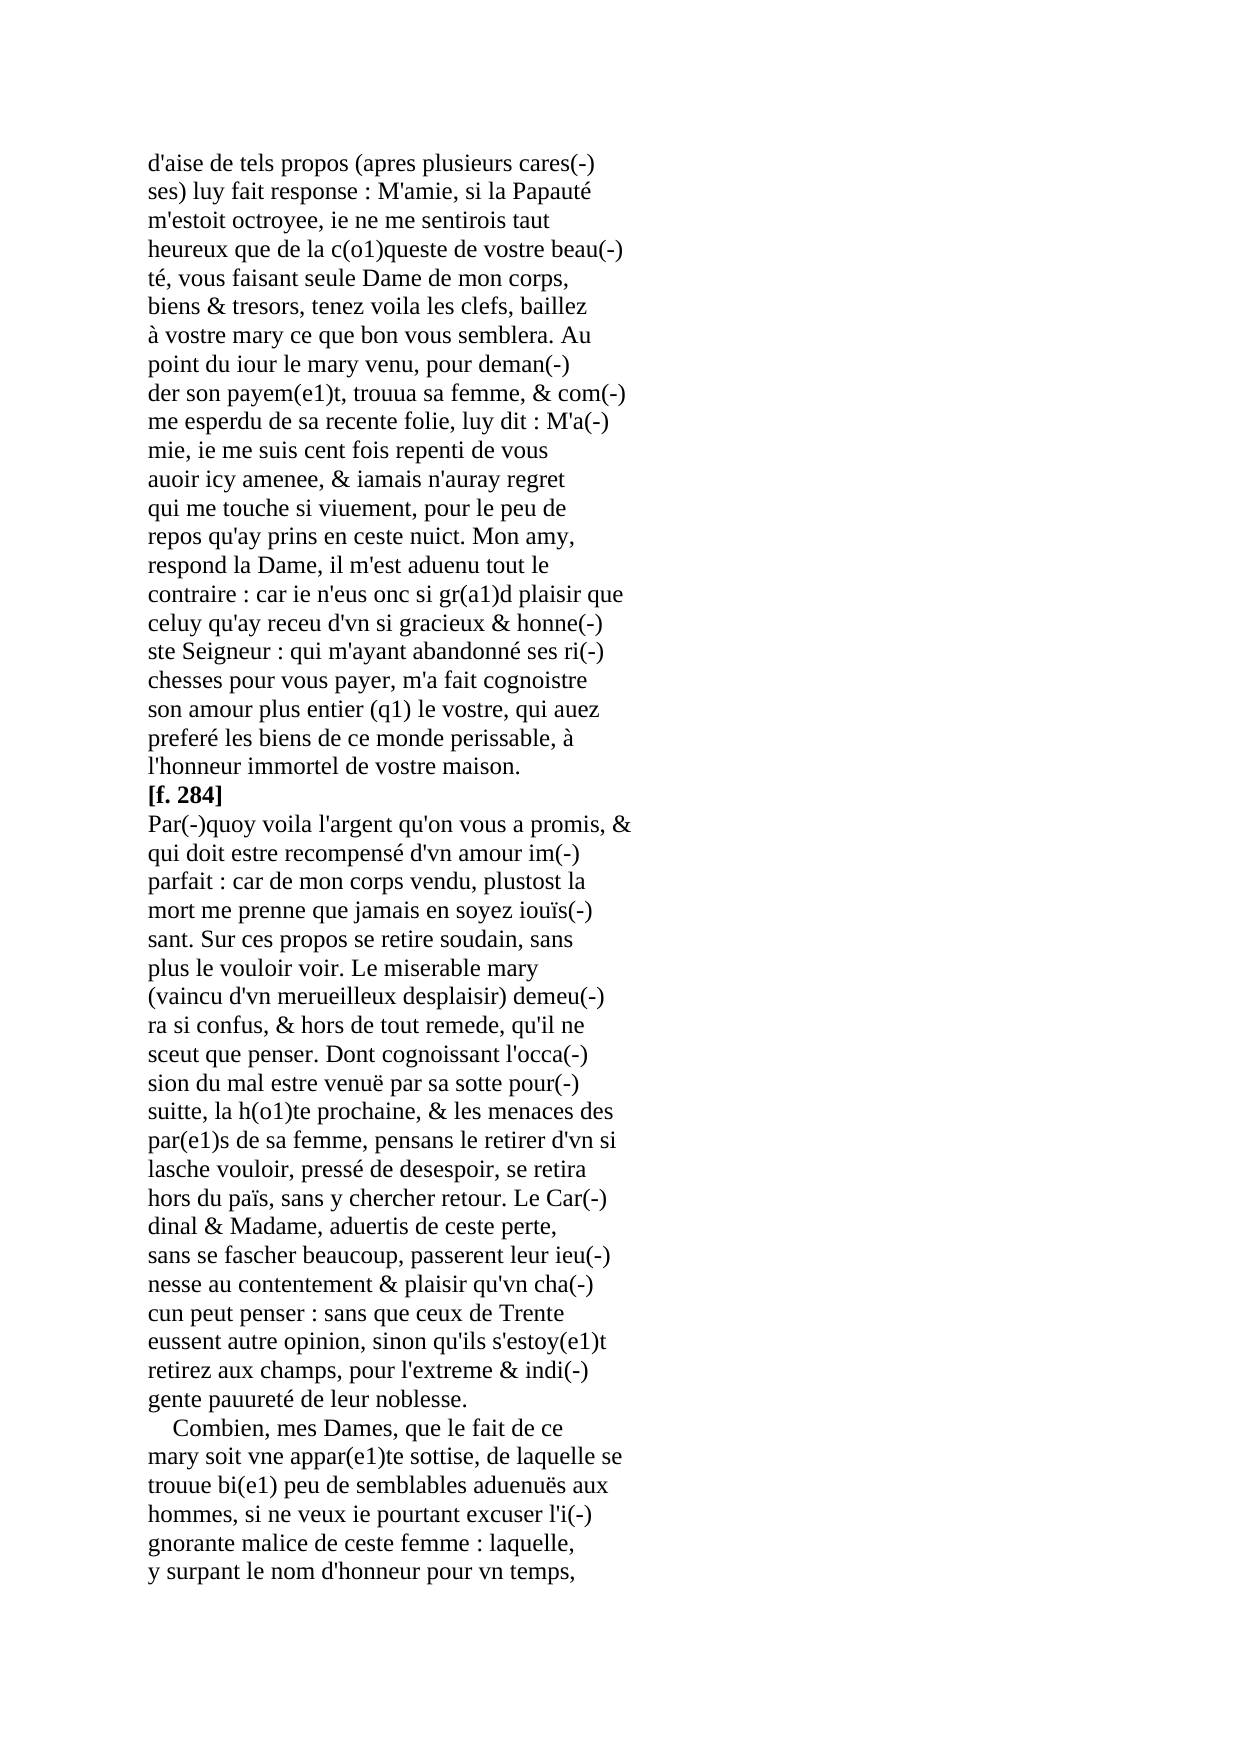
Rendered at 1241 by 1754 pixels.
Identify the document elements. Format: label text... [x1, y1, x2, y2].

text d'aise de tels propos (apres plusieurs cares(-) ses) luy fait response : M'amie, si la Papauté m'estoit octroyee, ie ne me sentirois taut heureux que de la c(o1)queste de vostre beau(-) té, vous faisant seule Dame de mon corps, biens & tresors, tenez voila les clefs, baillez à vostre mary ce que bon vous semblera. Au point du iour le mary venu, pour deman(-) der son payem(e1)t, trouua sa femme, & com(-) me esperdu de sa recente folie, luy dit : M'a(-) mie, ie me suis cent fois repenti de vous auoir icy amenee, & iamais n'auray regret qui me touche si viuement, pour le peu de repos qu'ay prins en ceste nuict. Mon amy, respond la Dame, il m'est aduenu tout le contraire : car ie n'eus onc si gr(a1)d plaisir que celuy qu'ay receu d'vn si gracieux & honne(-) ste Seigneur : qui m'ayant abandonné ses ri(-) chesses pour vous payer, m'a fait cognoistre son amour plus entier (q1) le vostre, qui auez preferé les biens de ce monde perissable, à l'honneur immortel de vostre maison. [f. 284] Par(-)quoy voila l'argent qu'on vous a promis, & qui doit estre recompensé d'vn amour im(-) parfait : car de mon corps vendu, plustost la mort me prenne que jamais en soyez iouïs(-) sant. Sur ces propos se retire soudain, sans plus le vouloir voir. Le miserable mary (vaincu d'vn merueilleux desplaisir) demeu(-) ra si confus, & hors de tout remede, qu'il ne sceut que penser. Dont cognoissant l'occa(-) sion du mal estre venuë par sa sotte pour(-) suitte, la h(o1)te prochaine, & les menaces des par(e1)s de sa femme, pensans le retirer d'vn si lasche vouloir, pressé de desespoir, se retira hors du païs, sans y chercher retour. Le Car(-) dinal & Madame, aduertis de ceste perte, sans se fascher beaucoup, passerent leur ieu(-) nesse au contentement & plaisir qu'vn cha(-) cun peut penser : sans que ceux de Trente eussent autre opinion, sinon qu'ils s'estoy(e1)t retirez aux champs, pour l'extreme & indi(-) gente pauureté de leur noblesse. [148, 148, 1093, 1413]
text Combien, mes Dames, que le fait de ce mary soit vne appar(e1)te sottise, de laquelle se trouue bi(e1) peu de semblables aduenuës aux hommes, si ne veux ie pourtant excuser l'i(-) gnorante malice de ceste femme : laquelle, y surpant le nom d'honneur pour vn temps, [148, 1413, 1093, 1585]
